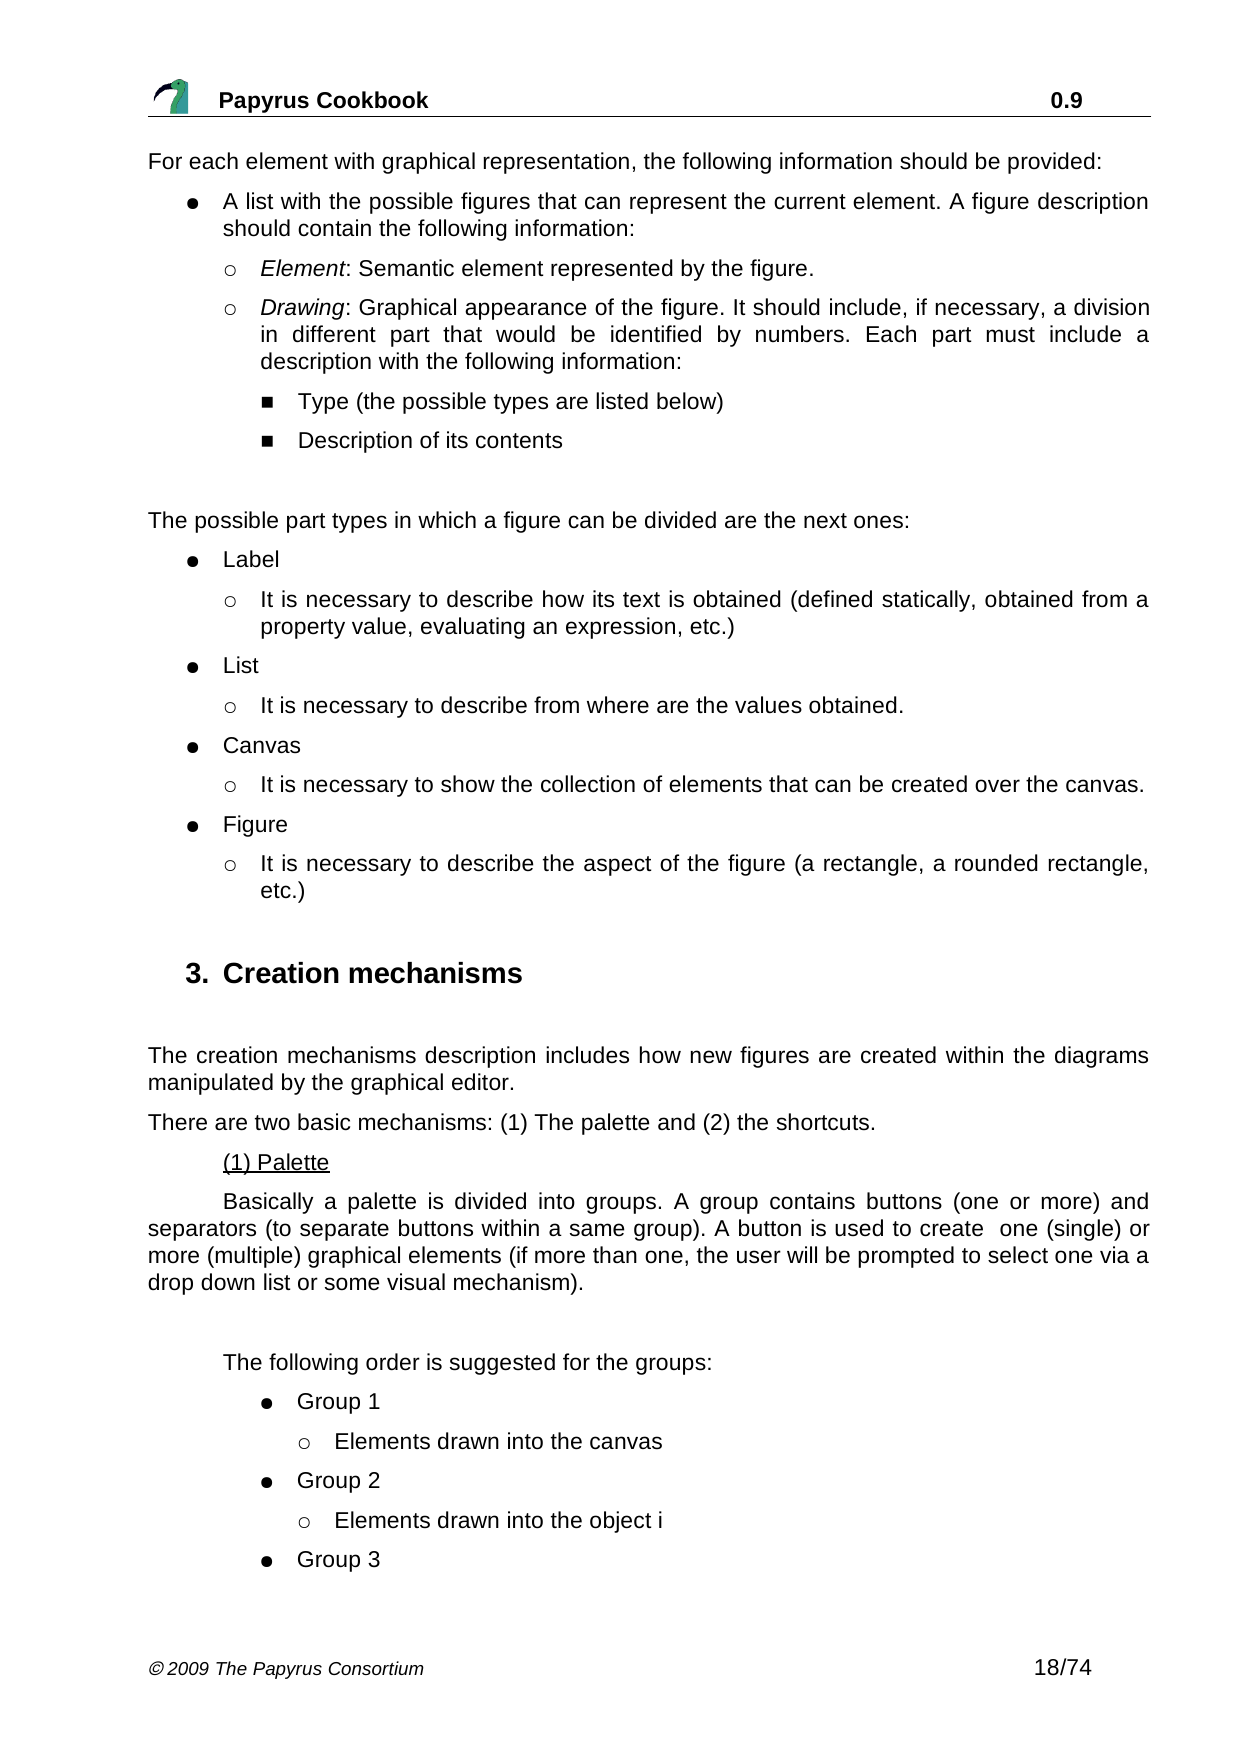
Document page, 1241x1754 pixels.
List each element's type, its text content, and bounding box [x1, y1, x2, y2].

picture [153, 79, 189, 114]
list Drawing: Graphical appearance of the figure. It should include, if necessary, a division in different part that would be identified by numbers. Each part must include a description with the following information: [223, 293, 1151, 375]
list It is necessary to describe how its text is obtained (defined statically, obtained from a property value, evaluating an expression, etc.) [223, 585, 1151, 639]
text For each element with graphical representation, the following information should be provided: [148, 148, 1151, 175]
list It is necessary to describe from where are the values obtained. [223, 691, 1151, 718]
list Figure [185, 810, 1151, 837]
list Elements drawn into the canvas [297, 1427, 1151, 1454]
text The possible part types in which a figure can be divided are the next ones: [148, 506, 1151, 533]
list Group 2 [259, 1467, 1151, 1494]
text The following order is suggested for the groups: [148, 1348, 1151, 1375]
list Elements drawn into the object i [297, 1506, 1151, 1533]
text The creation mechanisms description includes how new figures are created within the diagrams manipulated by the graphical editor. [148, 1042, 1151, 1096]
list It is necessary to show the collection of elements that can be created over the canvas. [223, 771, 1151, 798]
list Description of its contents [260, 427, 1151, 454]
list Label [185, 546, 1151, 573]
list Element: Semantic element represented by the figure. [223, 254, 1151, 281]
list Group 3 [259, 1546, 1151, 1573]
text Basically a palette is divided into groups. A group contains buttons (one or more) and separators (to separate buttons within a same group). A button is used to create one (single) or more (multiple) graphical elements (if more than one, the user will be prompted to select one via a drop down list or some visual mechanism). [148, 1187, 1151, 1296]
list It is necessary to describe the aspect of the figure (a rectangle, a rounded rectangle, etc.) [223, 850, 1151, 904]
list A list with the possible figures that can represent the current element. A figure description should contain the following information: [185, 187, 1151, 241]
list List [185, 652, 1151, 679]
text (1) Palette [148, 1148, 1151, 1175]
list Canvas [185, 731, 1151, 758]
list Type (the possible types are listed below) [260, 387, 1151, 414]
text There are two basic mechanisms: (1) The palette and (2) the shortcuts. [148, 1108, 1151, 1135]
list Creation mechanisms [185, 956, 1151, 989]
list Group 1 [259, 1387, 1151, 1414]
